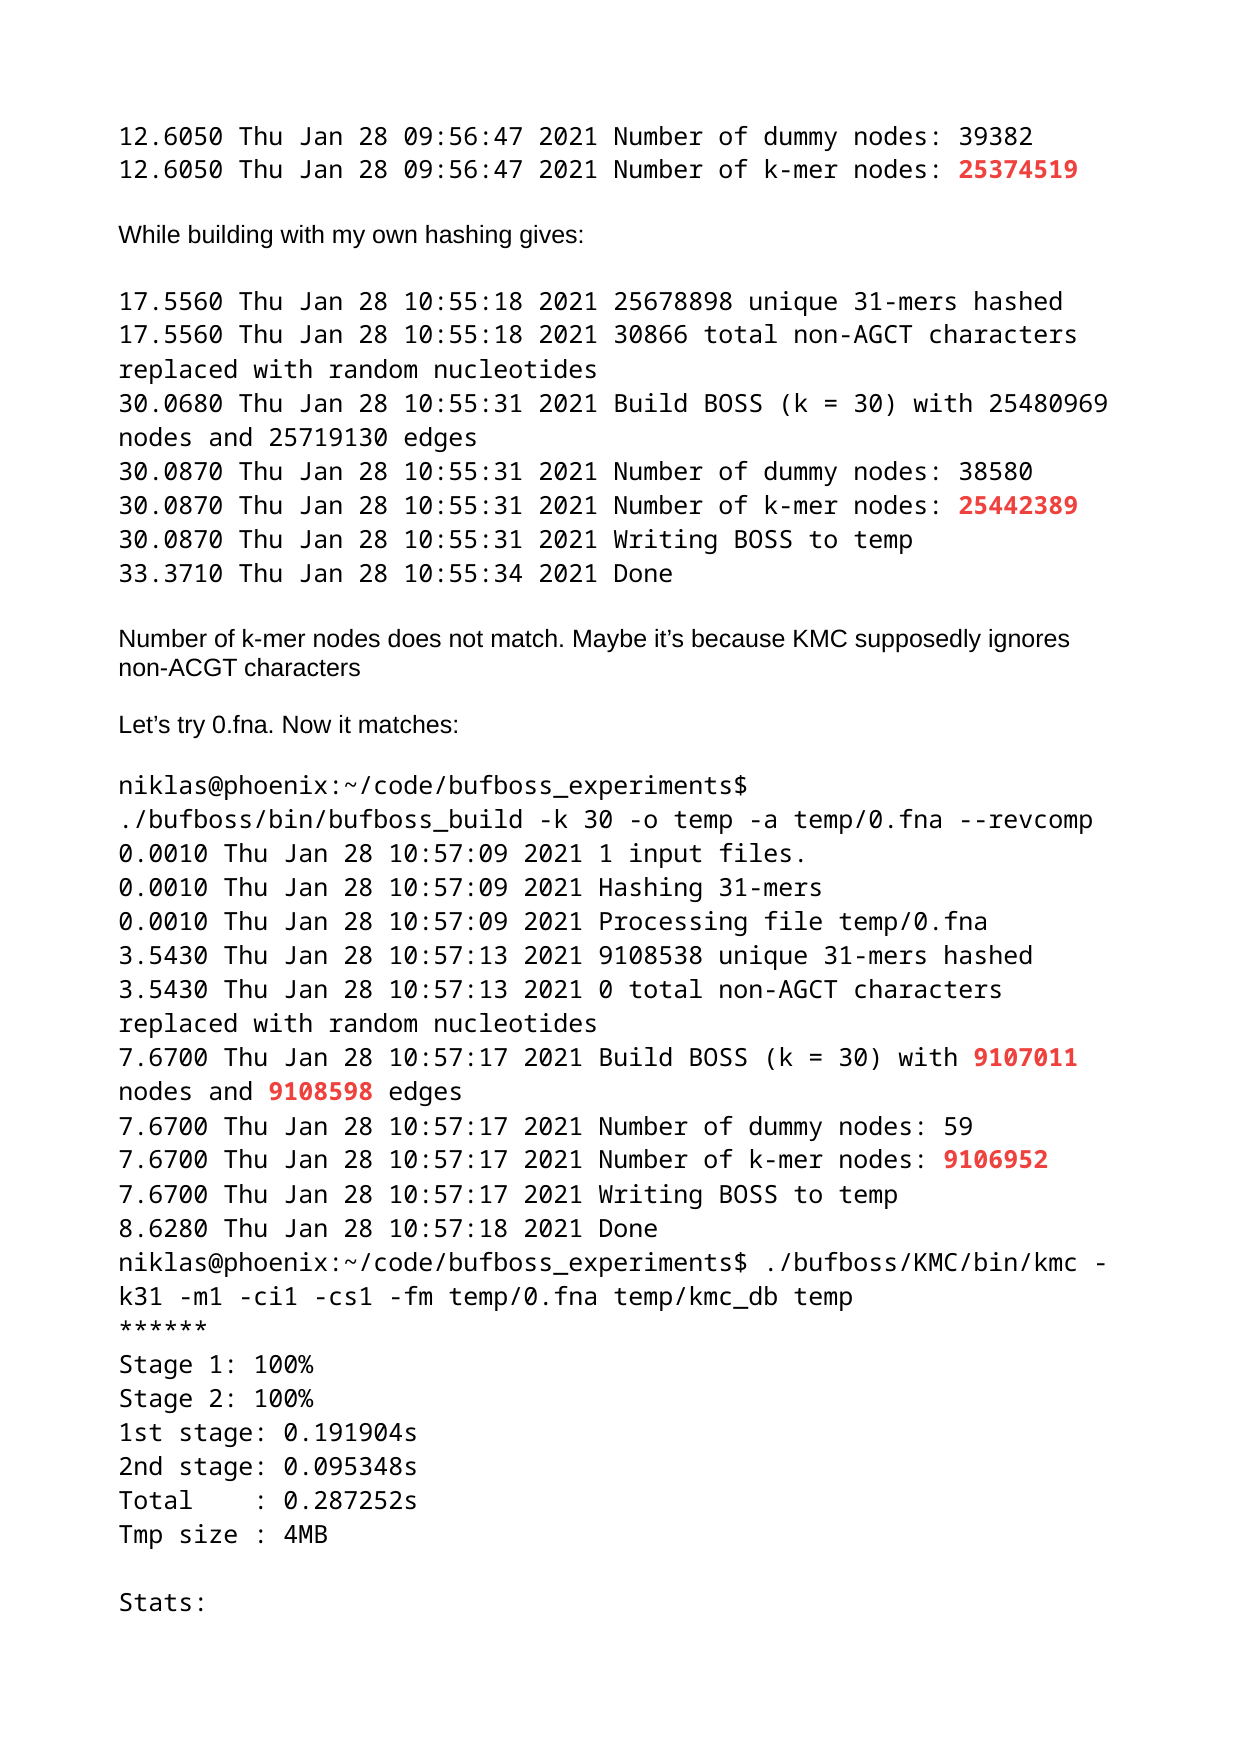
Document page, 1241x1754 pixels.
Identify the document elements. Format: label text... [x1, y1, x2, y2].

text 12.6050 Thu Jan 28 09:56:47 2021 Number of k-mer nodes: 25374519 [118, 152, 1122, 186]
text 7.6700 Thu Jan 28 10:57:17 2021 Number of dummy nodes: 59 [118, 1108, 1122, 1142]
text 7.6700 Thu Jan 28 10:57:17 2021 Writing BOSS to temp [118, 1176, 1122, 1210]
text 12.6050 Thu Jan 28 09:56:47 2021 Number of dummy nodes: 39382 [118, 118, 1122, 152]
text Let’s try 0.fna. Now it matches: [118, 710, 1122, 739]
text 7.6700 Thu Jan 28 10:57:17 2021 Build BOSS (k = 30) with 9107011 nodes and 9108598 edges [118, 1040, 1122, 1108]
text Tmp size : 4MB [118, 1517, 1122, 1551]
text 7.6700 Thu Jan 28 10:57:17 2021 Number of k-mer nodes: 9106952 [118, 1142, 1122, 1176]
text 0.0010 Thu Jan 28 10:57:09 2021 Processing file temp/0.fna [118, 904, 1122, 938]
text Number of k-mer nodes does not match. Maybe it’s because KMC supposedly ignores non-ACGT characters [118, 624, 1122, 681]
text Stage 2: 100% [118, 1381, 1122, 1415]
text niklas@phoenix:~/code/bufboss_experiments$ ./bufboss/bin/bufboss_build -k 30 -o temp -a temp/0.fna --revcomp [118, 767, 1122, 836]
text 2nd stage: 0.095348s [118, 1449, 1122, 1483]
text 33.3710 Thu Jan 28 10:55:34 2021 Done [118, 556, 1122, 590]
text 30.0680 Thu Jan 28 10:55:31 2021 Build BOSS (k = 30) with 25480969 nodes and 25719130 edges [118, 385, 1122, 453]
text 8.6280 Thu Jan 28 10:57:18 2021 Done [118, 1210, 1122, 1244]
text 0.0010 Thu Jan 28 10:57:09 2021 Hashing 31-mers [118, 870, 1122, 904]
text 30.0870 Thu Jan 28 10:55:31 2021 Number of k-mer nodes: 25442389 [118, 487, 1122, 522]
text Total : 0.287252s [118, 1483, 1122, 1517]
text 0.0010 Thu Jan 28 10:57:09 2021 1 input files. [118, 836, 1122, 870]
text niklas@phoenix:~/code/bufboss_experiments$ ./bufboss/KMC/bin/kmc -k31 -m1 -ci1 -cs1 -fm temp/0.fna temp/kmc_db temp [118, 1244, 1122, 1312]
text While building with my own hashing gives: [118, 220, 1122, 249]
text 17.5560 Thu Jan 28 10:55:18 2021 30866 total non-AGCT characters replaced with random nucleotides [118, 317, 1122, 385]
text 17.5560 Thu Jan 28 10:55:18 2021 25678898 unique 31-mers hashed [118, 283, 1122, 317]
text 30.0870 Thu Jan 28 10:55:31 2021 Writing BOSS to temp [118, 522, 1122, 556]
text ****** [118, 1312, 1122, 1347]
text 3.5430 Thu Jan 28 10:57:13 2021 0 total non-AGCT characters replaced with random nucleotides [118, 972, 1122, 1040]
text 3.5430 Thu Jan 28 10:57:13 2021 9108538 unique 31-mers hashed [118, 938, 1122, 972]
text 30.0870 Thu Jan 28 10:55:31 2021 Number of dummy nodes: 38580 [118, 453, 1122, 487]
text Stage 1: 100% [118, 1347, 1122, 1381]
text 1st stage: 0.191904s [118, 1415, 1122, 1449]
text Stats: [118, 1585, 1122, 1619]
